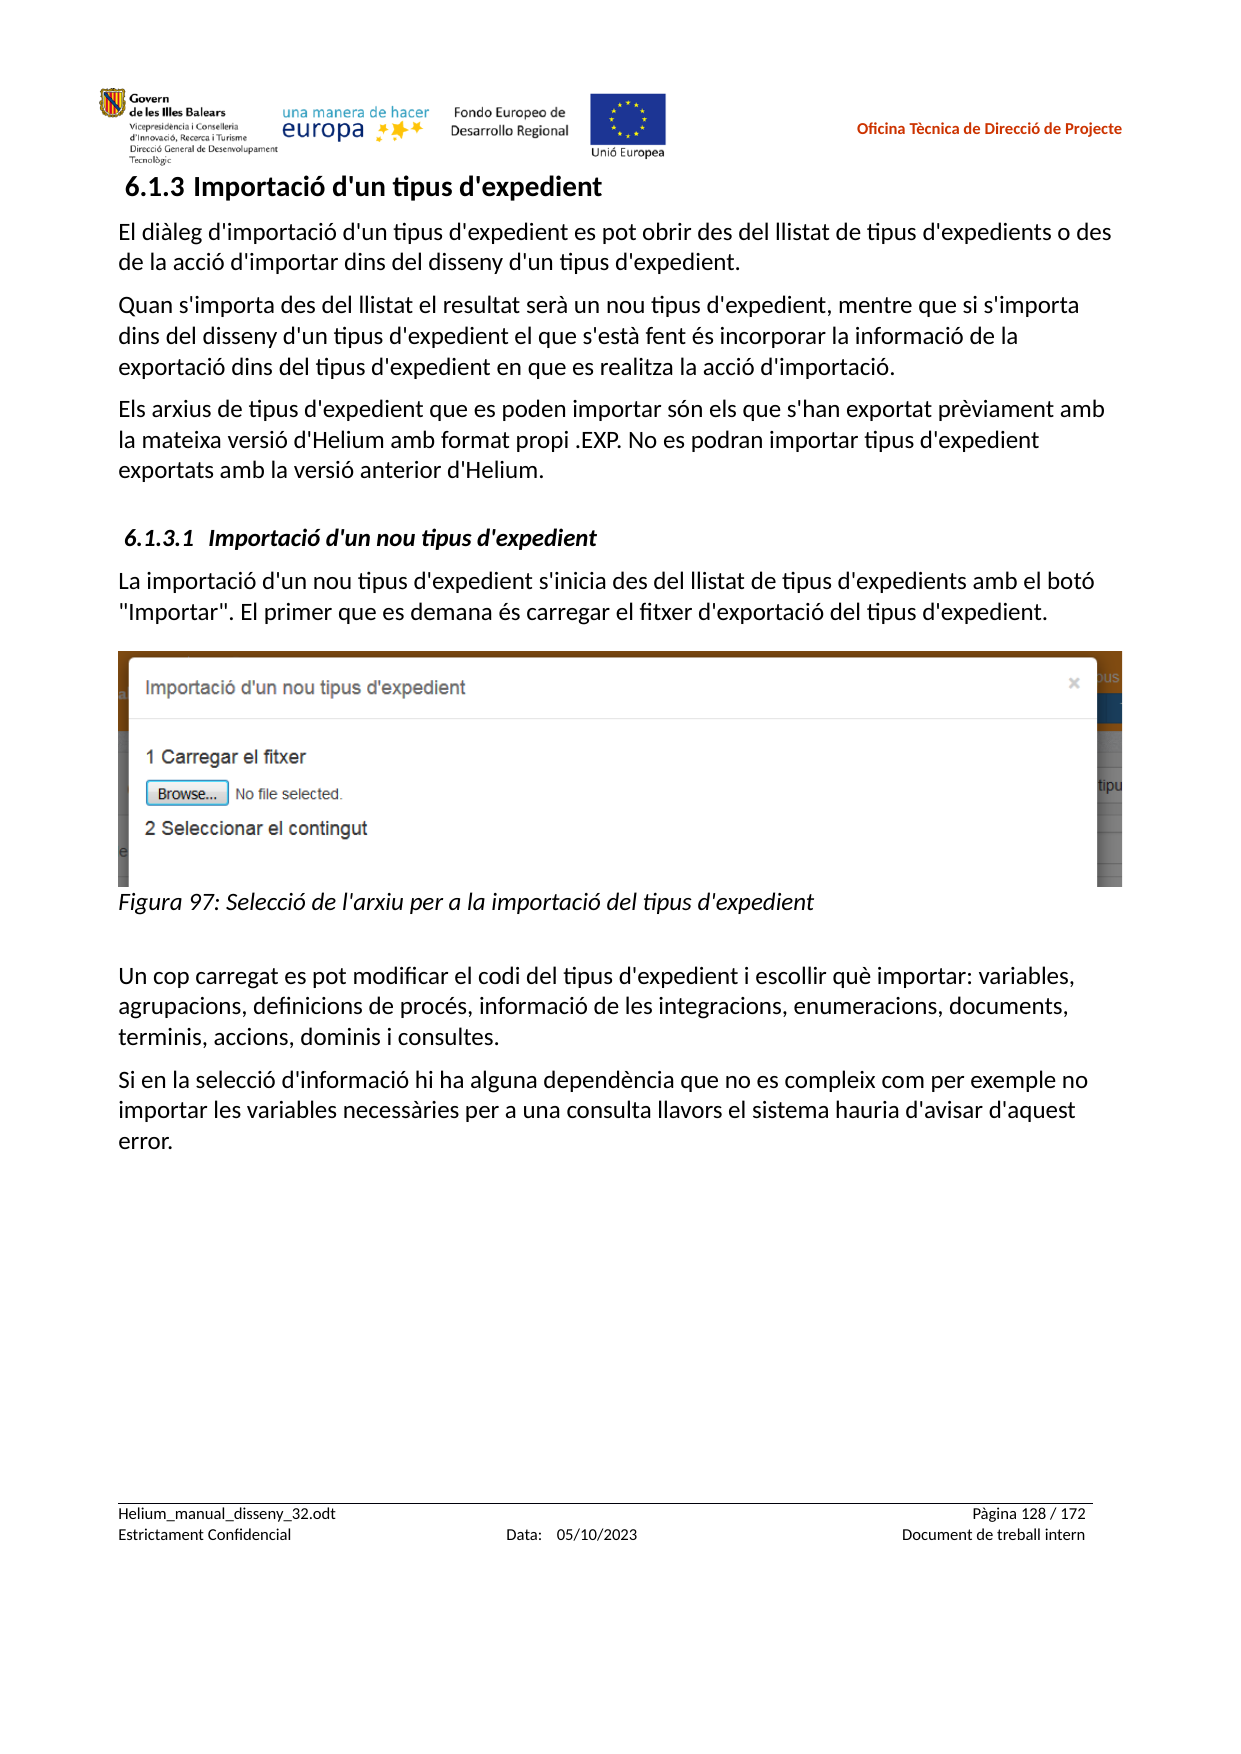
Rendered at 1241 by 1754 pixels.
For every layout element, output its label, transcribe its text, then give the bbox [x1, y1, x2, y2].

subtitle Importació d'un tipus d'expedient [118, 168, 1122, 203]
text Un cop carregat es pot modificar el codi del tipus d'expedient i escollir què importar: variables, agrupacions, definicions de procés, informació de les integracions, enumeracions, documents, terminis, accions, dominis i consultes. [118, 960, 1122, 1051]
subtitle Importació d'un nou tipus d'expedient [118, 523, 1122, 553]
text Quan s'importa des del llistat el resultat serà un nou tipus d'expedient, mentre que si s'importa dins del disseny d'un tipus d'expedient el que s'està fent és incorporar la informació de la exportació dins del tipus d'expedient en que es realitza la acció d'importació. [118, 289, 1122, 381]
picture [118, 651, 1123, 887]
text Figura 97: Selecció de l'arxiu per a la importació del tipus d'expedient [118, 887, 1122, 917]
picture [99, 87, 668, 166]
text Si en la selecció d'informació hi ha alguna dependència que no es compleix com per exemple no importar les variables necessàries per a una consulta llavors el sistema hauria d'avisar d'aquest error. [118, 1064, 1122, 1156]
text Els arxius de tipus d'expedient que es poden importar són els que s'han exportat prèviament amb la mateixa versió d'Helium amb format propi .EXP. No es podran importar tipus d'expedient exportats amb la versió anterior d'Helium. [118, 394, 1122, 485]
text La importació d'un nou tipus d'expedient s'inicia des del llistat de tipus d'expedients amb el botó "Importar". El primer que es demana és carregar el fitxer d'exportació del tipus d'expedient. [118, 566, 1122, 627]
text El diàleg d'importació d'un tipus d'expedient es pot obrir des del llistat de tipus d'expedients o des de la acció d'importar dins del disseny d'un tipus d'expedient. [118, 216, 1122, 277]
